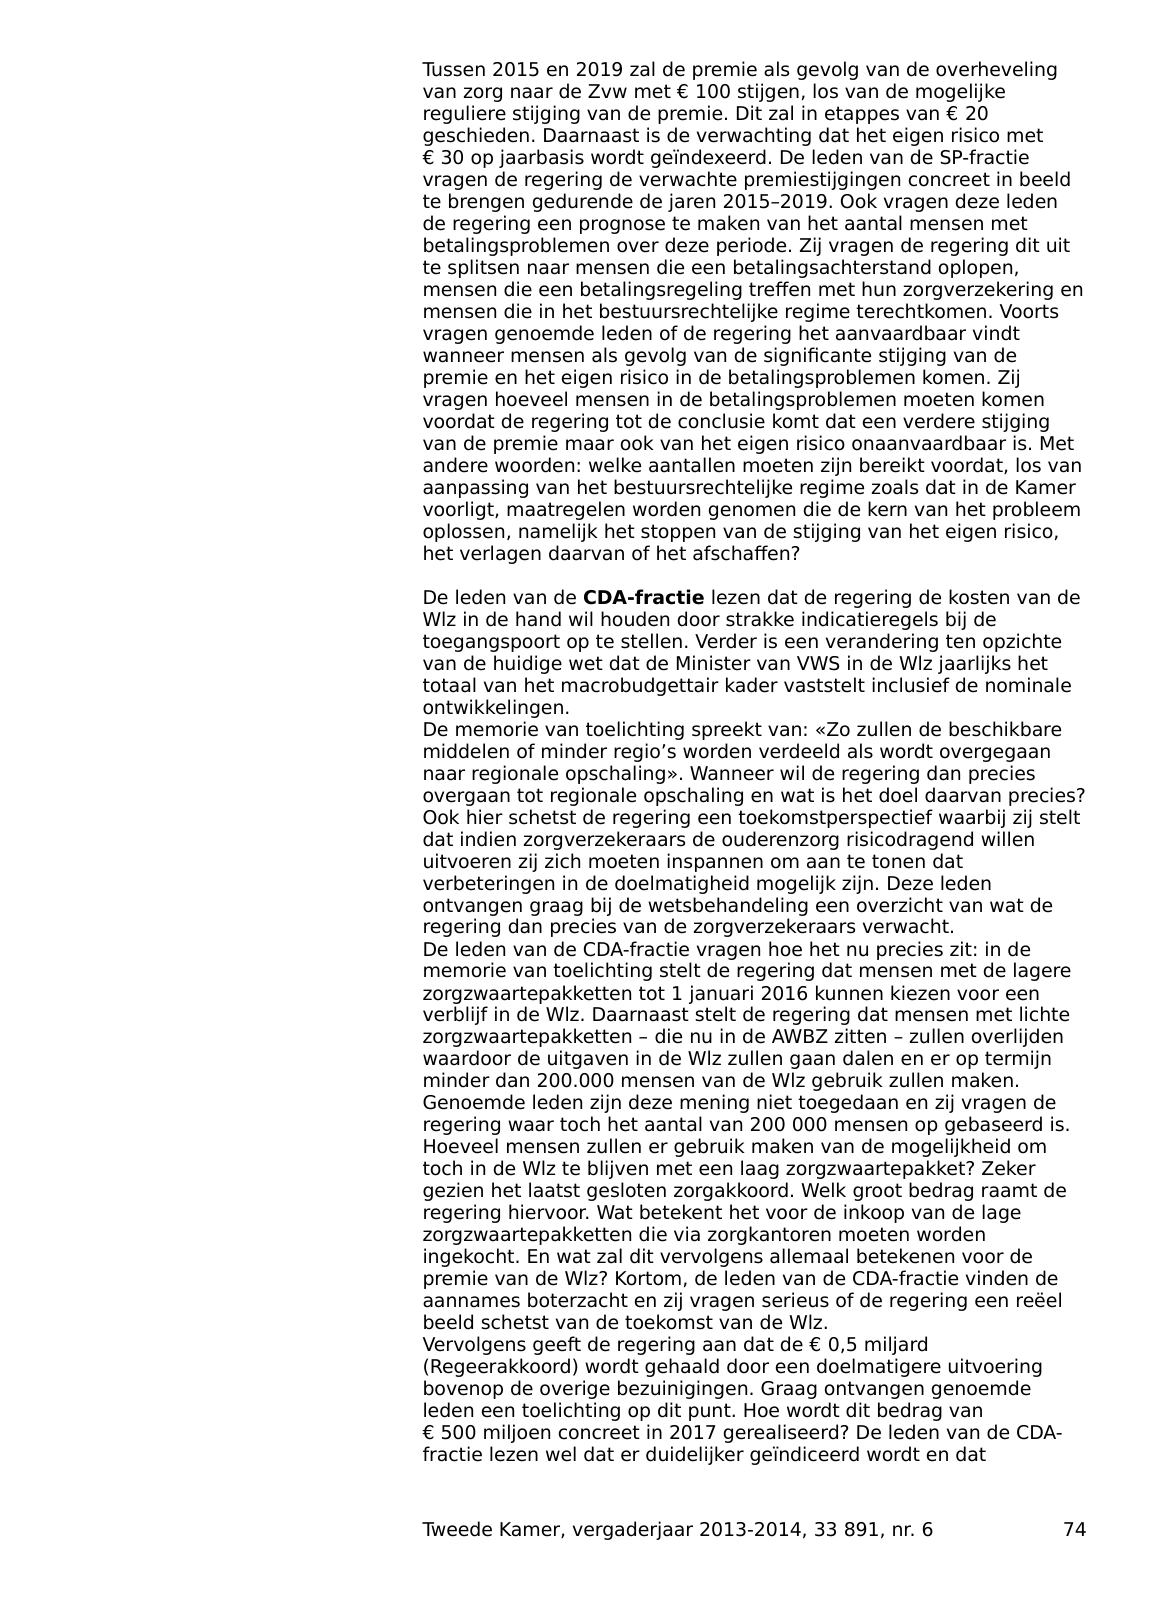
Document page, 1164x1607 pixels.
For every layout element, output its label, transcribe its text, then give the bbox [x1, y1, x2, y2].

text De memorie van toelichting spreekt van: «Zo zullen de beschikbare middelen of minder regio’s worden verdeeld als wordt overgegaan naar regionale opschaling». Wanneer wil de regering dan precies overgaan tot regionale opschaling en wat is het doel daarvan precies? [422, 719, 1087, 807]
text Tussen 2015 en 2019 zal de premie als gevolg van de overheveling van zorg naar de Zvw met € 100 stijgen, los van de mogelijke reguliere stijging van de premie. Dit zal in etappes van € 20 geschieden. Daarnaast is de verwachting dat het eigen risico met € 30 op jaarbasis wordt geïndexeerd. De leden van de SP-fractie vragen de regering de verwachte premiestijgingen concreet in beeld te brengen gedurende de jaren 2015–2019. Ook vragen deze leden de regering een prognose te maken van het aantal mensen met betalingsproblemen over deze periode. Zij vragen de regering dit uit te splitsen naar mensen die een betalingsachterstand oplopen, mensen die een betalingsregeling treffen met hun zorgverzekering en mensen die in het bestuursrechtelijke regime terechtkomen. Voorts vragen genoemde leden of de regering het aanvaardbaar vindt wanneer mensen als gevolg van de significante stijging van de premie en het eigen risico in de betalingsproblemen komen. Zij vragen hoeveel mensen in de betalingsproblemen moeten komen voordat de regering tot de conclusie komt dat een verdere stijging van de premie maar ook van het eigen risico onaanvaardbaar is. Met andere woorden: welke aantallen moeten zijn bereikt voordat, los van aanpassing van het bestuursrechtelijke regime zoals dat in de Kamer voorligt, maatregelen worden genomen die de kern van het probleem oplossen, namelijk het stoppen van de stijging van het eigen risico, het verlagen daarvan of het afschaffen? [422, 59, 1087, 564]
text De leden van de CDA-fractie lezen dat de regering de kosten van de Wlz in de hand wil houden door strakke indicatieregels bij de toegangspoort op te stellen. Verder is een verandering ten opzichte van de huidige wet dat de Minister van VWS in de Wlz jaarlijks het totaal van het macrobudgettair kader vaststelt inclusief de nominale ontwikkelingen. [422, 587, 1087, 719]
text Ook hier schetst de regering een toekomstperspectief waarbij zij stelt dat indien zorgverzekeraars de ouderenzorg risicodragend willen uitvoeren zij zich moeten inspannen om aan te tonen dat verbeteringen in de doelmatigheid mogelijk zijn. Deze leden ontvangen graag bij de wetsbehandeling een overzicht van wat de regering dan precies van de zorgverzekeraars verwacht. [422, 807, 1087, 938]
text Vervolgens geeft de regering aan dat de € 0,5 miljard (Regeerakkoord) wordt gehaald door een doelmatigere uitvoering bovenop de overige bezuinigingen. Graag ontvangen genoemde leden een toelichting op dit punt. Hoe wordt dit bedrag van € 500 miljoen concreet in 2017 gerealiseerd? De leden van de CDA-fractie lezen wel dat er duidelijker geïndiceerd wordt en dat [422, 1334, 1087, 1466]
text De leden van de CDA-fractie vragen hoe het nu precies zit: in de memorie van toelichting stelt de regering dat mensen met de lagere zorgzwaartepakketten tot 1 januari 2016 kunnen kiezen voor een verblijf in de Wlz. Daarnaast stelt de regering dat mensen met lichte zorgzwaartepakketten – die nu in de AWBZ zitten – zullen overlijden waardoor de uitgaven in de Wlz zullen gaan dalen en er op termijn minder dan 200.000 mensen van de Wlz gebruik zullen maken. Genoemde leden zijn deze mening niet toegedaan en zij vragen de regering waar toch het aantal van 200 000 mensen op gebaseerd is. Hoeveel mensen zullen er gebruik maken van de mogelijkheid om toch in de Wlz te blijven met een laag zorgzwaartepakket? Zeker gezien het laatst gesloten zorgakkoord. Welk groot bedrag raamt de regering hiervoor. Wat betekent het voor de inkoop van de lage zorgzwaartepakketten die via zorgkantoren moeten worden ingekocht. En wat zal dit vervolgens allemaal betekenen voor de premie van de Wlz? Kortom, de leden van de CDA-fractie vinden de aannames boterzacht en zij vragen serieus of de regering een reëel beeld schetst van de toekomst van de Wlz. [422, 938, 1087, 1334]
